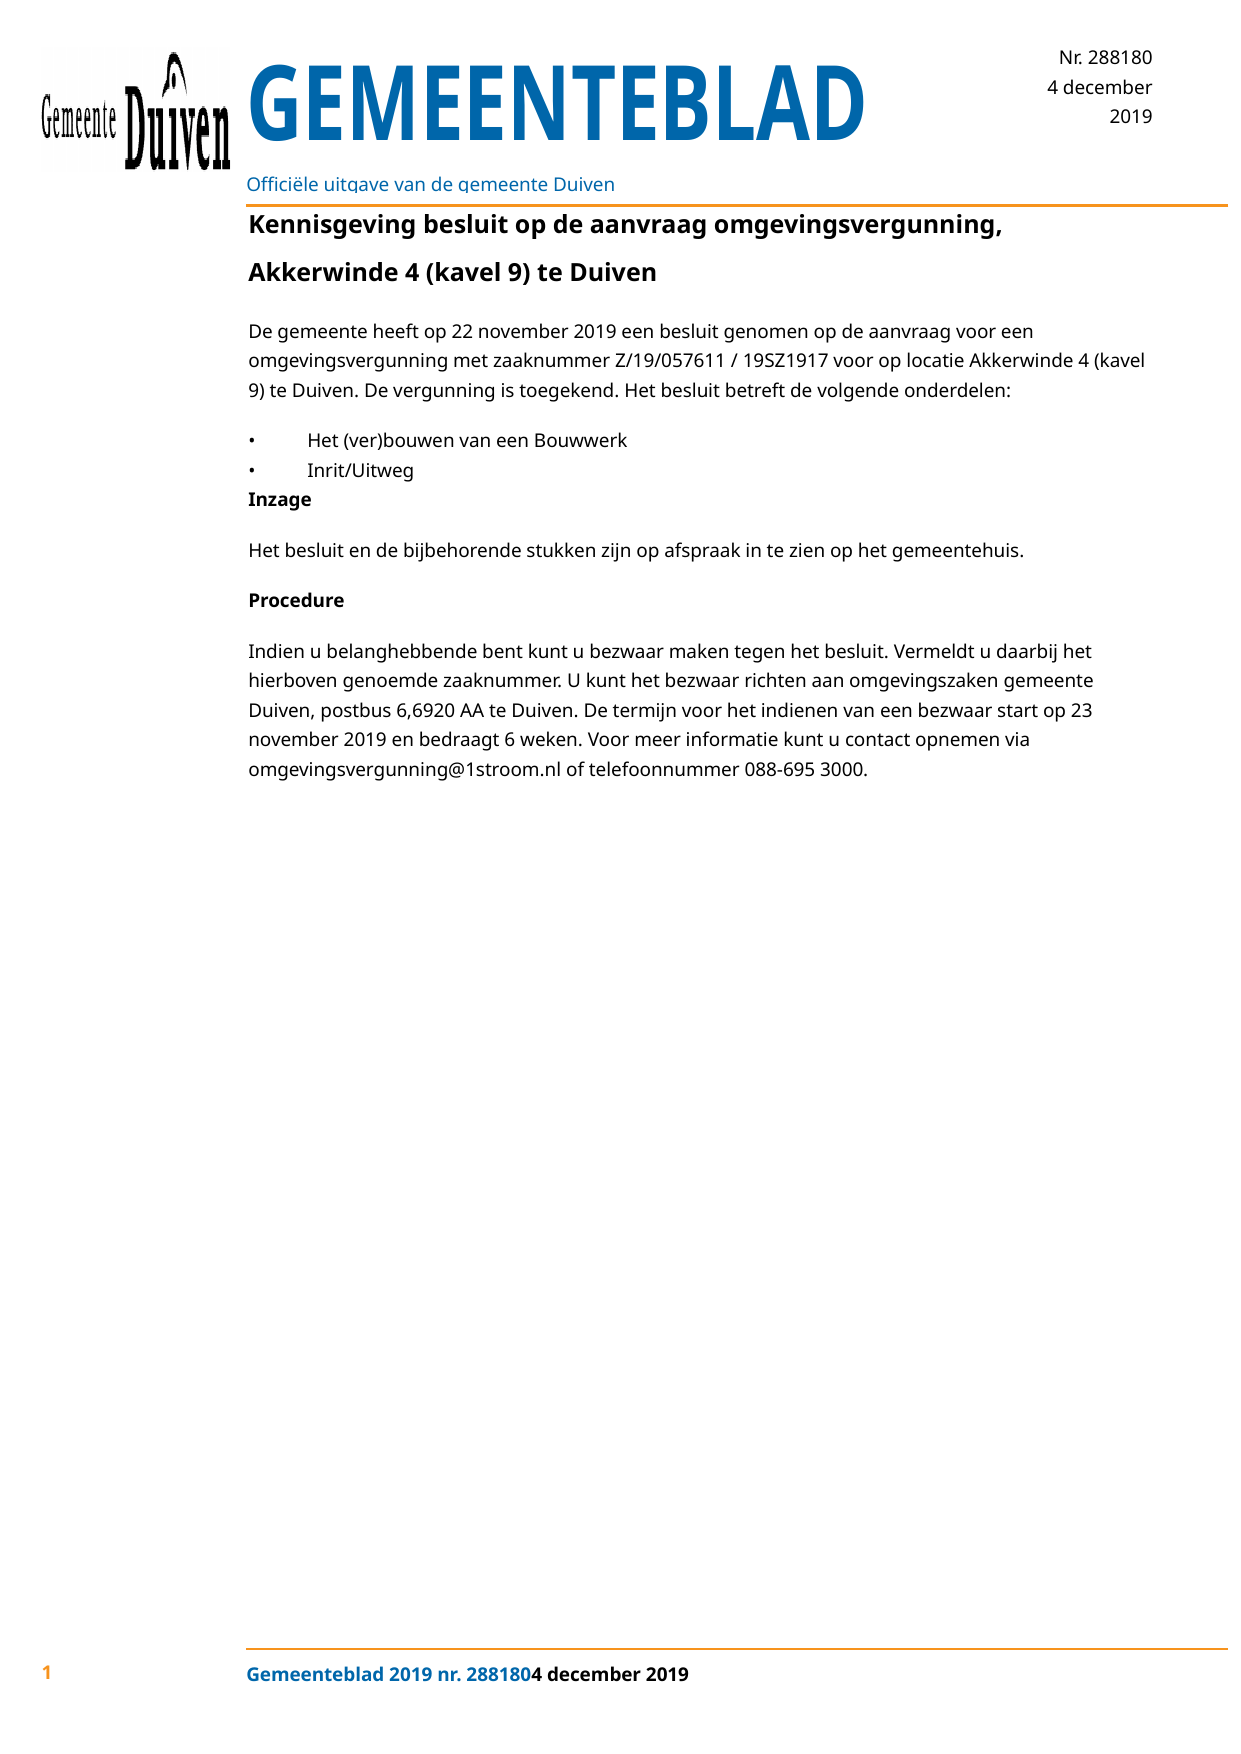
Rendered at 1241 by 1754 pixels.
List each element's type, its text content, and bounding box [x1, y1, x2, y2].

text Indien u belanghebbende bent kunt u bezwaar maken tegen het besluit. Vermeldt u daarbij het hierboven genoemde zaaknummer. U kunt het bezwaar richten aan omgevingszaken gemeente Duiven, postbus 6,6920 AA te Duiven. De termijn voor het indienen van een bezwaar start op 23 november 2019 en bedraagt 6 weken. Voor meer informatie kunt u contact opnemen via omgevingsvergunning@1stroom.nl of telefoonnummer 088-695 3000. [248, 638, 1152, 782]
picture [41, 47, 231, 172]
text De gemeente heeft op 22 november 2019 een besluit genomen op de aanvraag voor een omgevingsvergunning met zaaknummer Z/19/057611 / 19SZ1917 voor op locatie Akkerwinde 4 (kavel 9) te Duiven. De vergunning is toegekend. Het besluit betreft de volgende onderdelen: [248, 318, 1152, 403]
text Inzage [248, 487, 1152, 512]
text Procedure [248, 587, 1152, 613]
text Het besluit en de bijbehorende stukken zijn op afspraak in te zien op het gemeentehuis. [248, 537, 1152, 563]
list Het (ver)bouwen van een Bouwwerk [248, 427, 1152, 453]
text Kennisgeving besluit op de aanvraag omgevingsvergunning, Akkerwinde 4 (kavel 9) te Duiven [248, 207, 1152, 288]
list Inrit/Uitweg [248, 457, 1152, 483]
